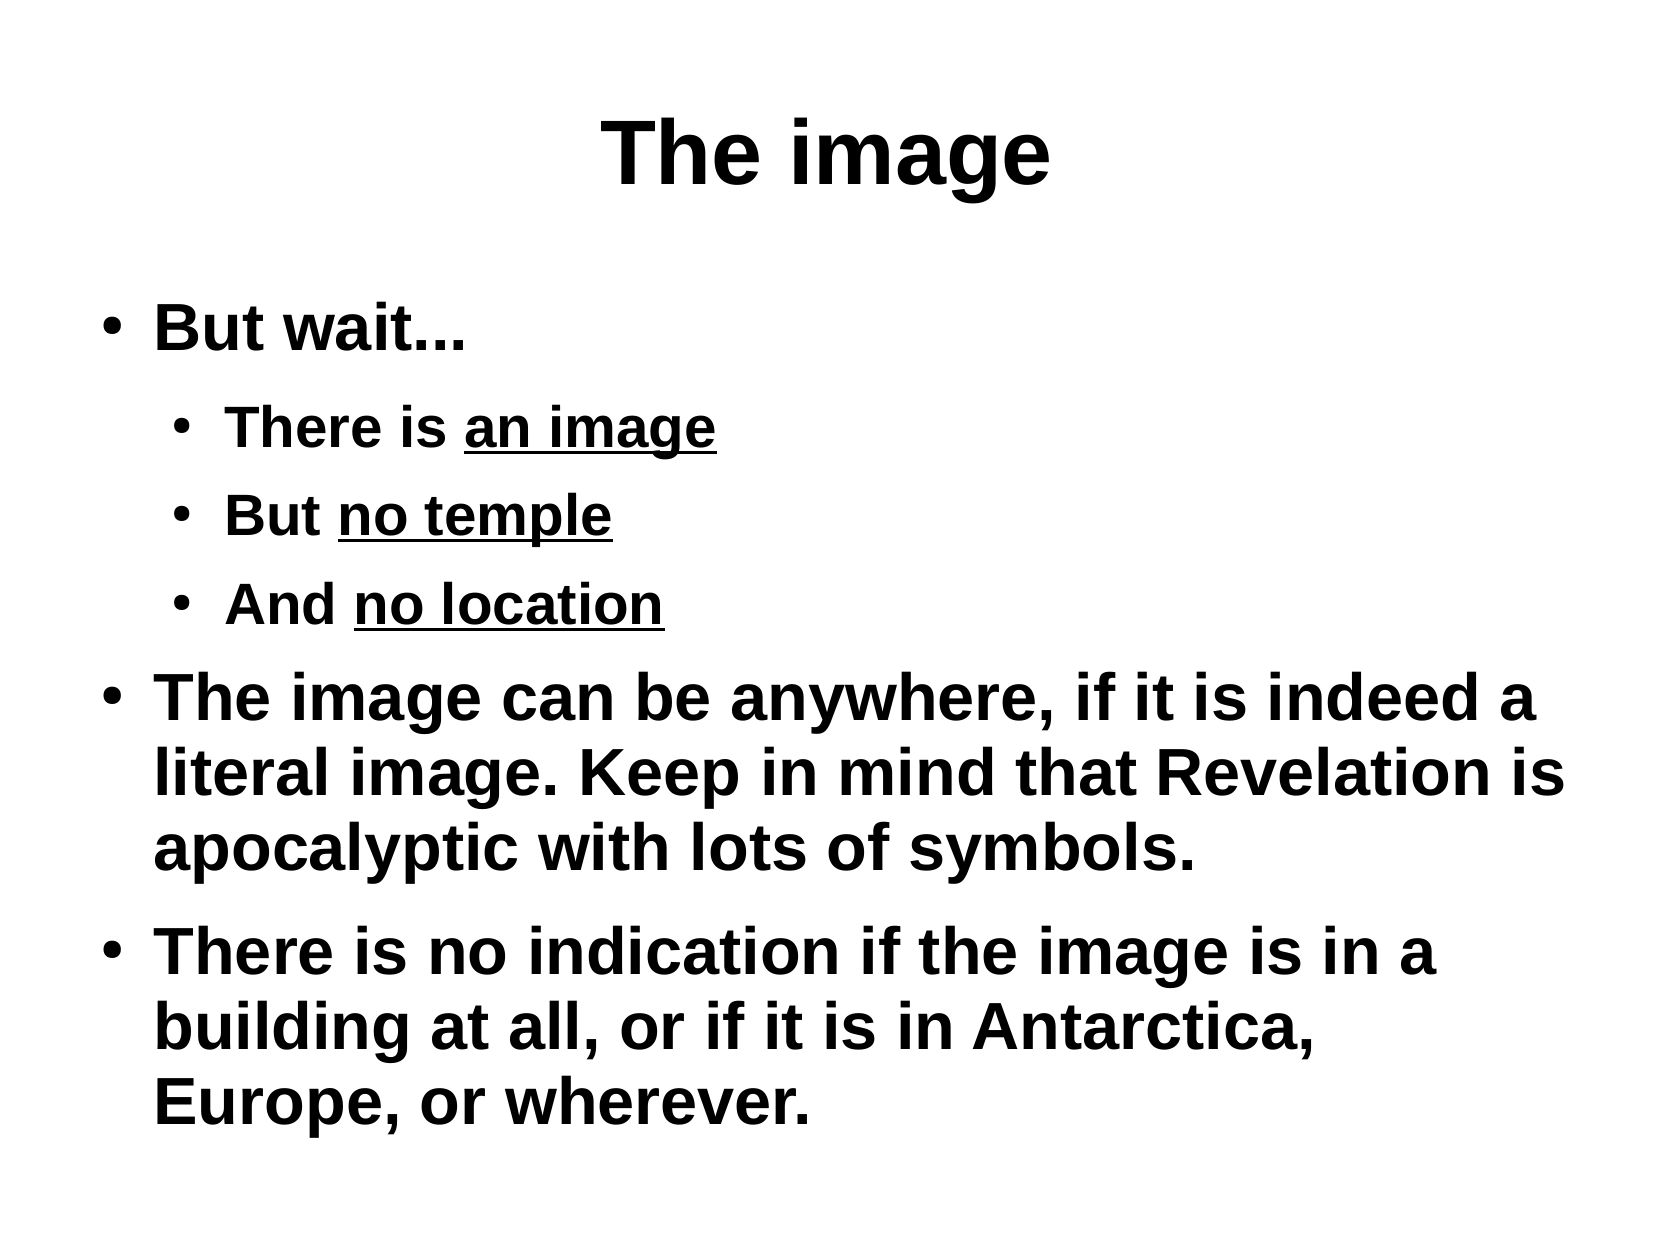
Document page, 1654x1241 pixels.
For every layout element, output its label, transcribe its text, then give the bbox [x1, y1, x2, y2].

title The image [82, 49, 1571, 257]
list But wait... There is an image But no temple And no location The image can be anywhere, if it is indeed a literal image. Keep in mind that Revelation is apocalyptic with lots of symbols. There is no indication if the image is in a building at all, or if it is in Antarctica, Europe, or wherever. [82, 290, 1571, 1139]
